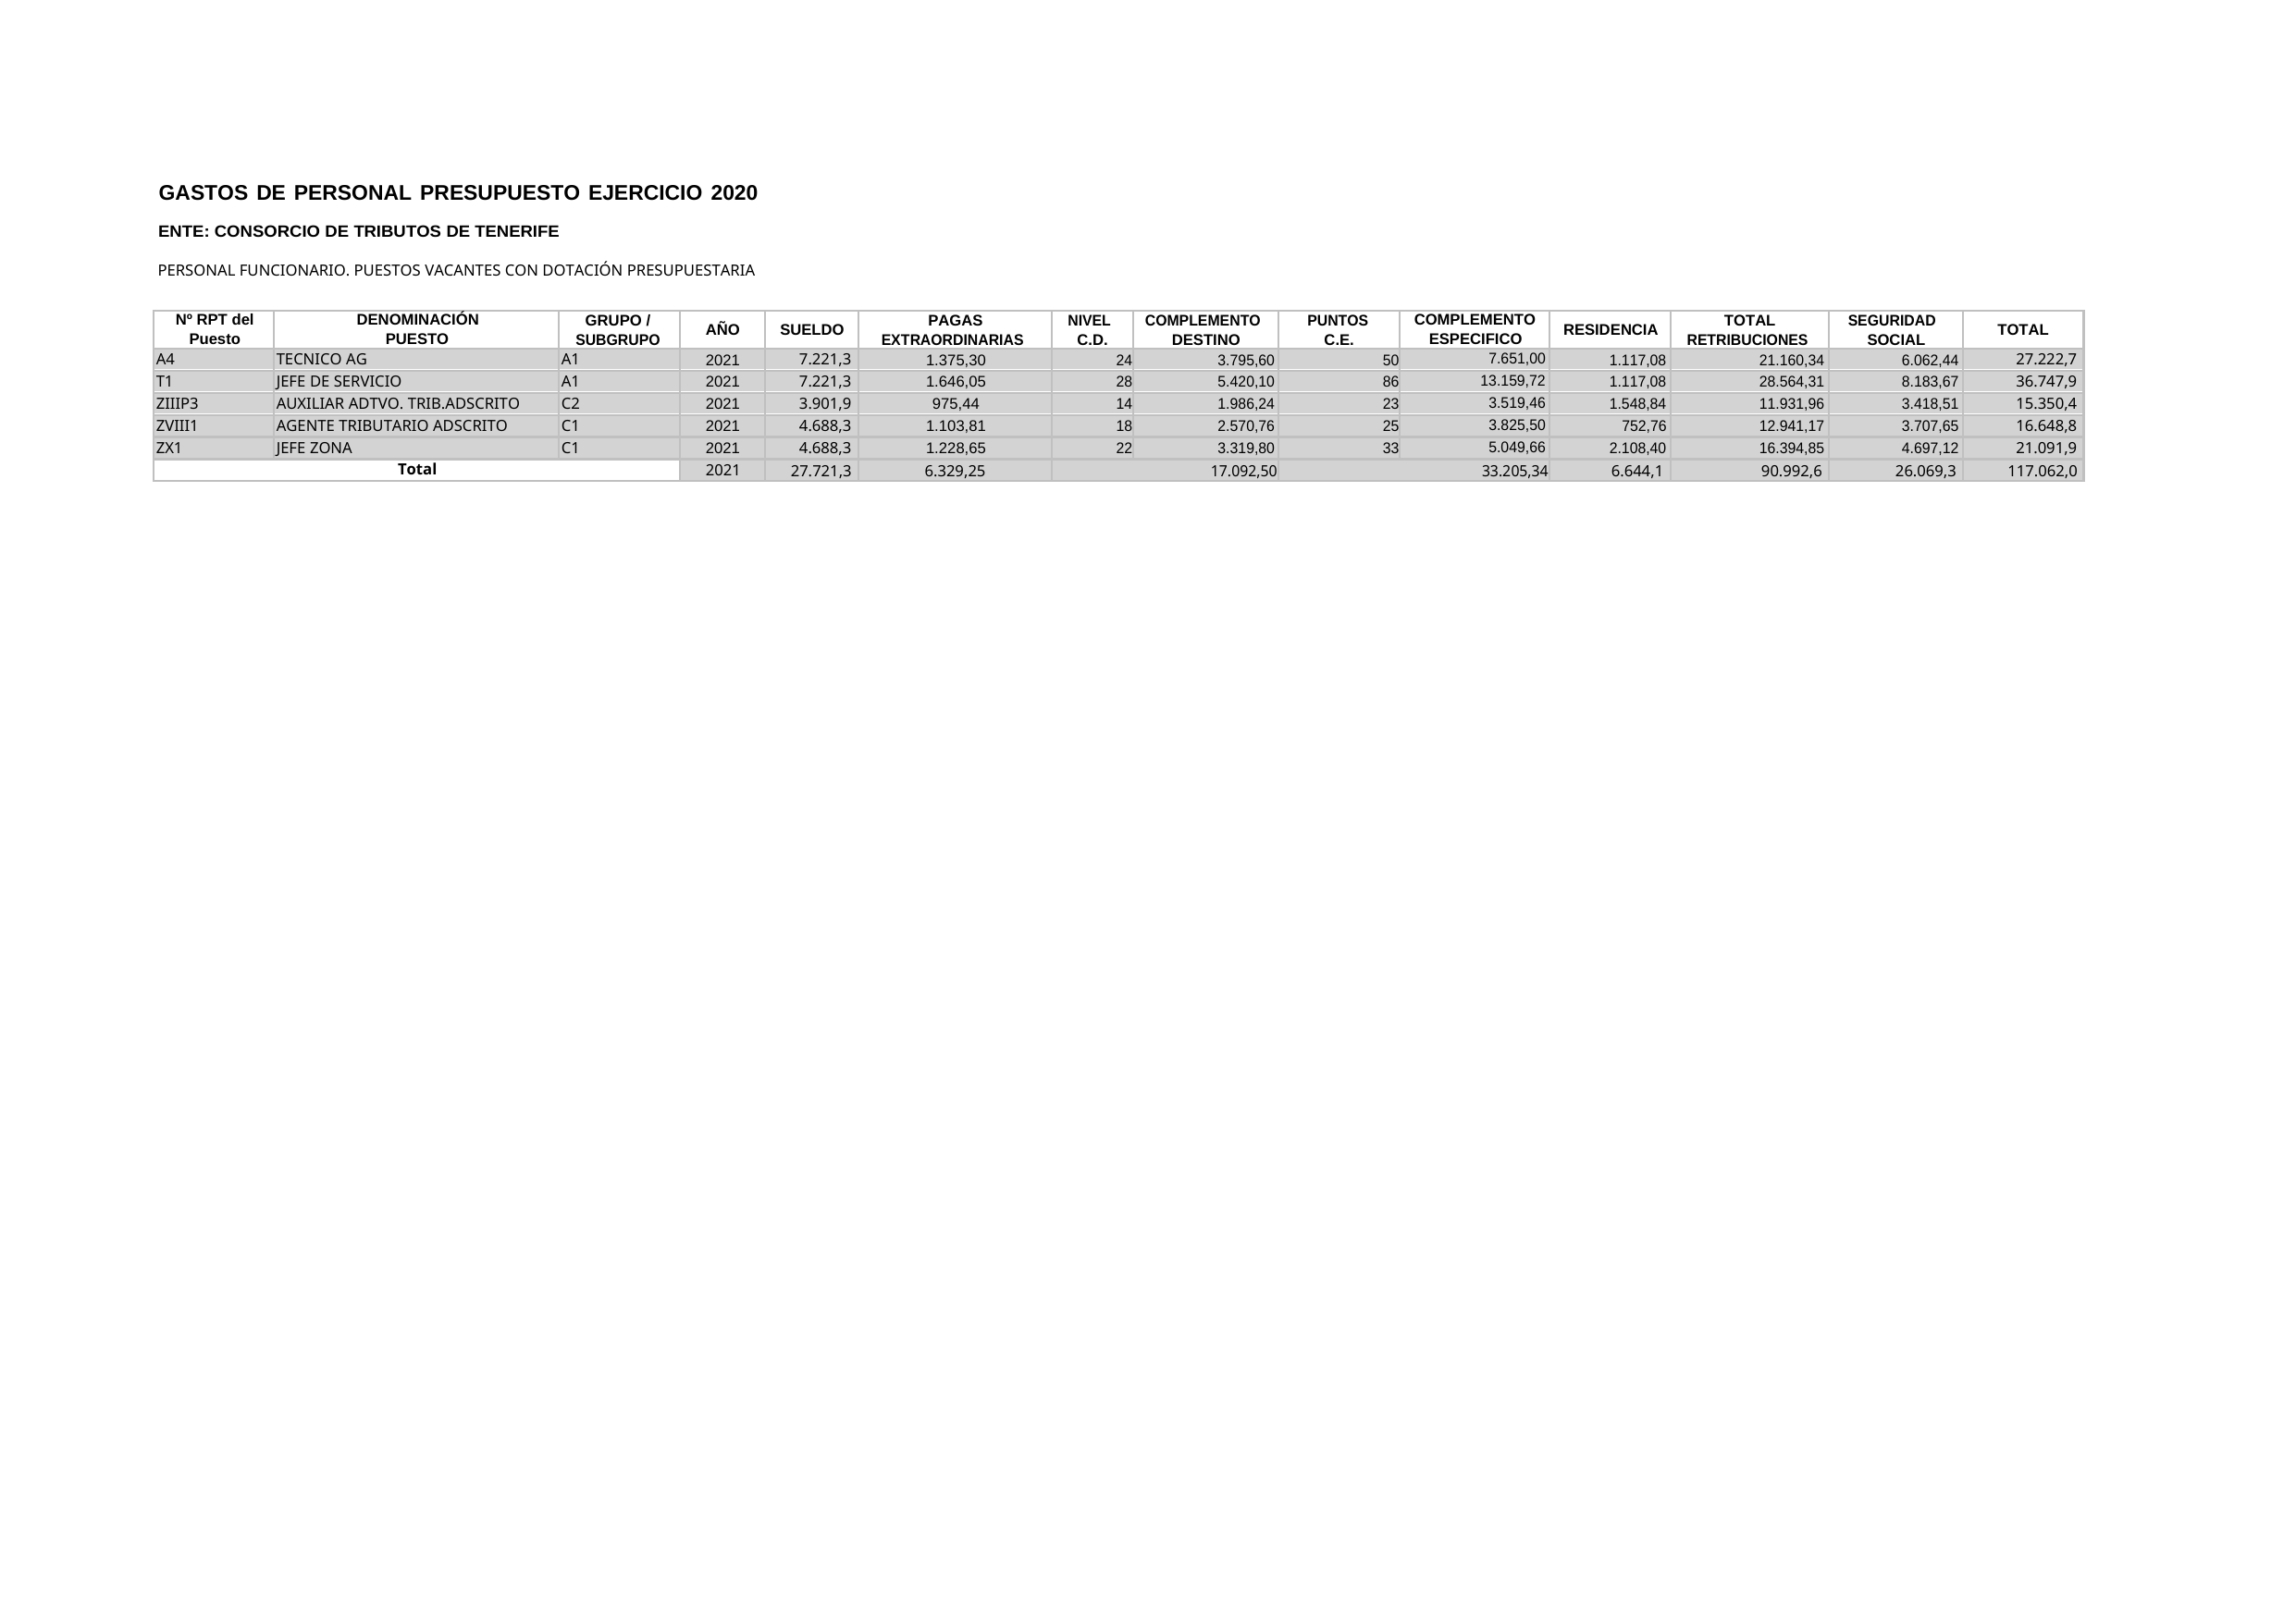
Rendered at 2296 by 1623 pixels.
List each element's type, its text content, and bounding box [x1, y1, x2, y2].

table_cell 2.108,40 [1550, 438, 1670, 458]
table_cell A4 [154, 350, 273, 369]
table_header COMPLEMENTO DESTINO [1134, 312, 1278, 348]
table_cell 2021 [681, 394, 764, 413]
table_header AÑO [681, 312, 764, 348]
table_cell ZVIII1 [154, 416, 273, 436]
table_cell AGENTE TRIBUTARIO ADSCRITO [275, 416, 558, 436]
table_cell TECNICO AG [275, 350, 558, 369]
table_cell A1 [560, 372, 679, 391]
table_cell 50 [1279, 350, 1399, 369]
table_cell 1.228,65 [859, 438, 1051, 458]
table_cell 752,76 [1550, 416, 1670, 436]
table_cell 5.049,66 [1401, 438, 1549, 458]
table_cell 27.222,78 [1964, 350, 2082, 369]
table_cell 16.648,82 [1964, 416, 2082, 436]
table_cell JEFE ZONA [275, 438, 558, 458]
table_header SEGURIDAD SOCIAL [1830, 312, 1962, 348]
table_header PAGAS EXTRAORDINARIAS [859, 312, 1051, 348]
table_header GRUPO / SUBGRUPO [560, 312, 679, 348]
text GASTOS DE PERSONAL PRESUPUESTO EJERCICIO 2020 [158, 179, 2094, 204]
table_cell 117.062,02 [1964, 461, 2082, 480]
table_cell 4.688,34 [766, 438, 858, 458]
table_cell Total [154, 461, 679, 480]
table_cell T1 [154, 372, 273, 391]
table_cell JEFE DE SERVICIO [275, 372, 558, 391]
table_cell 3.319,80 [1134, 438, 1278, 458]
table_cell 26.069,39 [1830, 461, 1962, 480]
table_cell 2.570,76 [1134, 416, 1278, 436]
table_cell C1 [560, 416, 679, 436]
table_cell 13.159,72 [1401, 372, 1549, 391]
table_cell ZIIIP3 [154, 394, 273, 413]
table_header Nº RPT del Puesto [154, 312, 273, 348]
table_cell 15.350,47 [1964, 394, 2082, 413]
table_cell 2021 [681, 350, 764, 369]
table_cell 28.564,31 [1672, 372, 1828, 391]
table_cell 23 [1279, 394, 1399, 413]
text PERSONAL FUNCIONARIO. PUESTOS VACANTES CON DOTACIÓN PRESUPUESTARIA [157, 260, 1426, 281]
table_header RESIDENCIA [1550, 312, 1670, 348]
table_cell 975,44 [859, 394, 1051, 413]
table_cell 2021 [681, 438, 764, 458]
table_header DENOMINACIÓN PUESTO [275, 312, 558, 348]
table_cell 3.795,60 [1134, 350, 1278, 369]
table_cell 3.418,51 [1830, 394, 1962, 413]
table_cell 1.986,24 [1134, 394, 1278, 413]
table_cell 18 [1053, 416, 1132, 436]
table_cell C1 [560, 438, 679, 458]
table_cell AUXILIAR ADTVO. TRIB.ADSCRITO [275, 394, 558, 413]
table_cell 22 [1053, 438, 1132, 458]
table_cell 16.394,85 [1672, 438, 1828, 458]
table_header TOTAL RETRIBUCIONES [1672, 312, 1828, 348]
table_cell 27.721,38 [766, 461, 858, 480]
table_cell 14 [1053, 394, 1132, 413]
table_cell 3.825,50 [1401, 416, 1549, 436]
table_cell 7.221,36 [766, 372, 858, 391]
table_cell 7.221,36 [766, 350, 858, 369]
table_cell ZX1 [154, 438, 273, 458]
table_header SUELDO [766, 312, 858, 348]
text ENTE: CONSORCIO DE TRIBUTOS DE TENERIFE [158, 222, 2094, 240]
table_cell 21.091,97 [1964, 438, 2082, 458]
table_cell A1 [560, 350, 679, 369]
table_cell 12.941,17 [1672, 416, 1828, 436]
table_cell 33 [1279, 438, 1399, 458]
table_cell 3.901,98 [766, 394, 858, 413]
table_cell 6.062,44 [1830, 350, 1962, 369]
table_cell 4.697,12 [1830, 438, 1962, 458]
table_cell 17.092,50 [1053, 461, 1278, 480]
table_cell 33.205,34 [1279, 461, 1549, 480]
table_cell 25 [1279, 416, 1399, 436]
table_cell 1.103,81 [859, 416, 1051, 436]
table_cell 2021 [681, 372, 764, 391]
table_cell 21.160,34 [1672, 350, 1828, 369]
table_cell 4.688,34 [766, 416, 858, 436]
table_cell 8.183,67 [1830, 372, 1962, 391]
table_header COMPLEMENTO ESPECIFICO [1401, 312, 1549, 348]
table_cell 11.931,96 [1672, 394, 1828, 413]
table_cell 36.747,98 [1964, 372, 2082, 391]
table_cell 28 [1053, 372, 1132, 391]
table_cell 7.651,00 [1401, 350, 1549, 369]
table_cell 1.646,05 [859, 372, 1051, 391]
table_header NIVEL C.D. [1053, 312, 1132, 348]
table_cell 6.329,25 [859, 461, 1051, 480]
table_cell C2 [560, 394, 679, 413]
table_cell 1.548,84 [1550, 394, 1670, 413]
table_cell 86 [1279, 372, 1399, 391]
table_header TOTAL [1964, 312, 2082, 348]
table_cell 2021 [681, 461, 764, 480]
table_cell 2021 [681, 416, 764, 436]
table_cell 1.117,08 [1550, 372, 1670, 391]
table_cell 6.644,16 [1550, 461, 1670, 480]
table_cell 5.420,10 [1134, 372, 1278, 391]
table_cell 3.707,65 [1830, 416, 1962, 436]
table_cell 1.375,30 [859, 350, 1051, 369]
table_cell 1.117,08 [1550, 350, 1670, 369]
table_header PUNTOS C.E. [1279, 312, 1399, 348]
table_cell 90.992,63 [1672, 461, 1828, 480]
table_cell 24 [1053, 350, 1132, 369]
table_cell 3.519,46 [1401, 394, 1549, 413]
